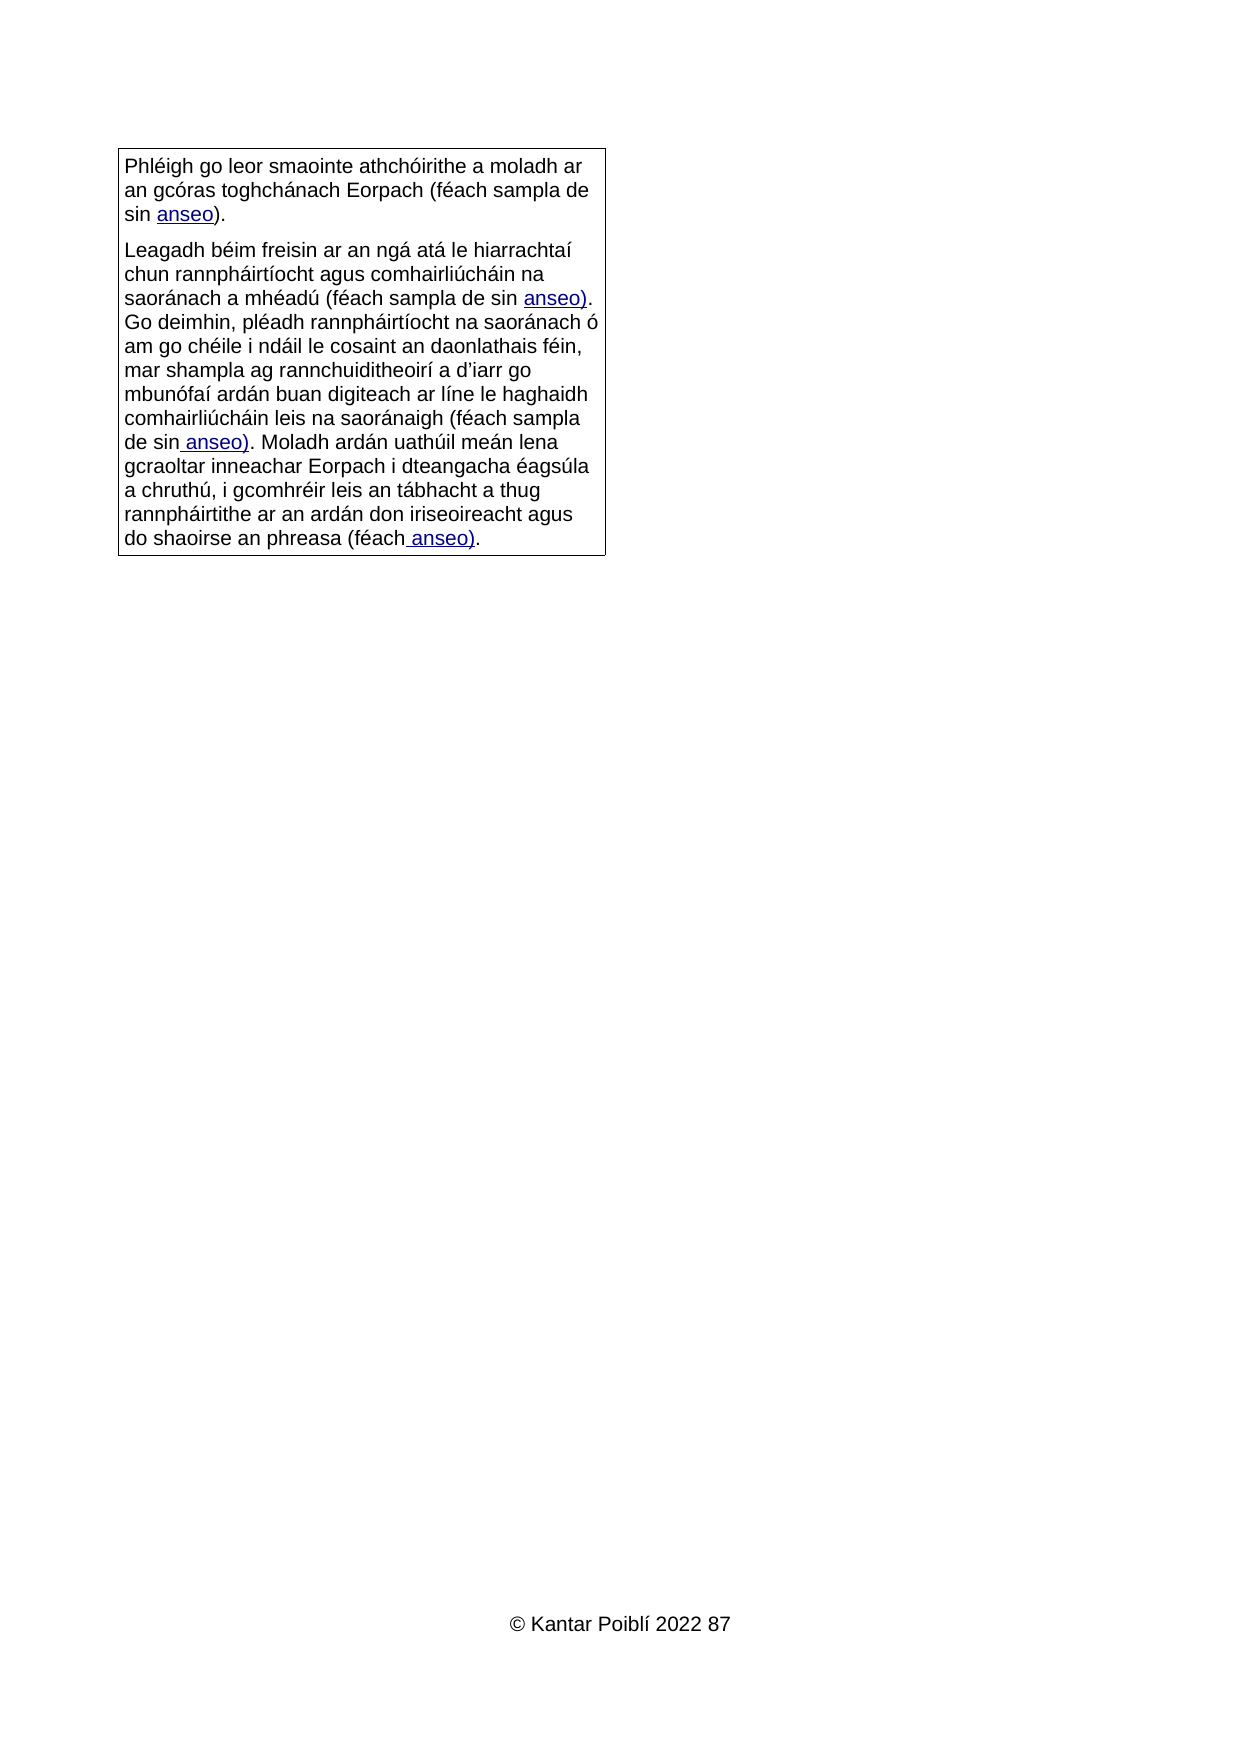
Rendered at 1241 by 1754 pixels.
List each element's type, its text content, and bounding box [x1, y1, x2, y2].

text Leagadh béim freisin ar an ngá atá le hiarrachtaí chun rannpháirtíocht agus comhairliúcháin na saoránach a mhéadú (féach sampla de sin anseo). Go deimhin, pléadh rannpháirtíocht na saoránach ó am go chéile i ndáil le cosaint an daonlathais féin, mar shampla ag rannchuiditheoirí a d’iarr go mbunófaí ardán buan digiteach ar líne le haghaidh comhairliúcháin leis na saoránaigh (féach sampla de sin anseo). Moladh ardán uathúil meán lena gcraoltar inneachar Eorpach i dteangacha éagsúla a chruthú, i gcomhréir leis an tábhacht a thug rannpháirtithe ar an ardán don iriseoireacht agus do shaoirse an phreasa (féach anseo). [119, 232, 605, 555]
text Phléigh go leor smaointe athchóirithe a moladh ar an gcóras toghchánach Eorpach (féach sampla de sin anseo). [119, 149, 605, 226]
